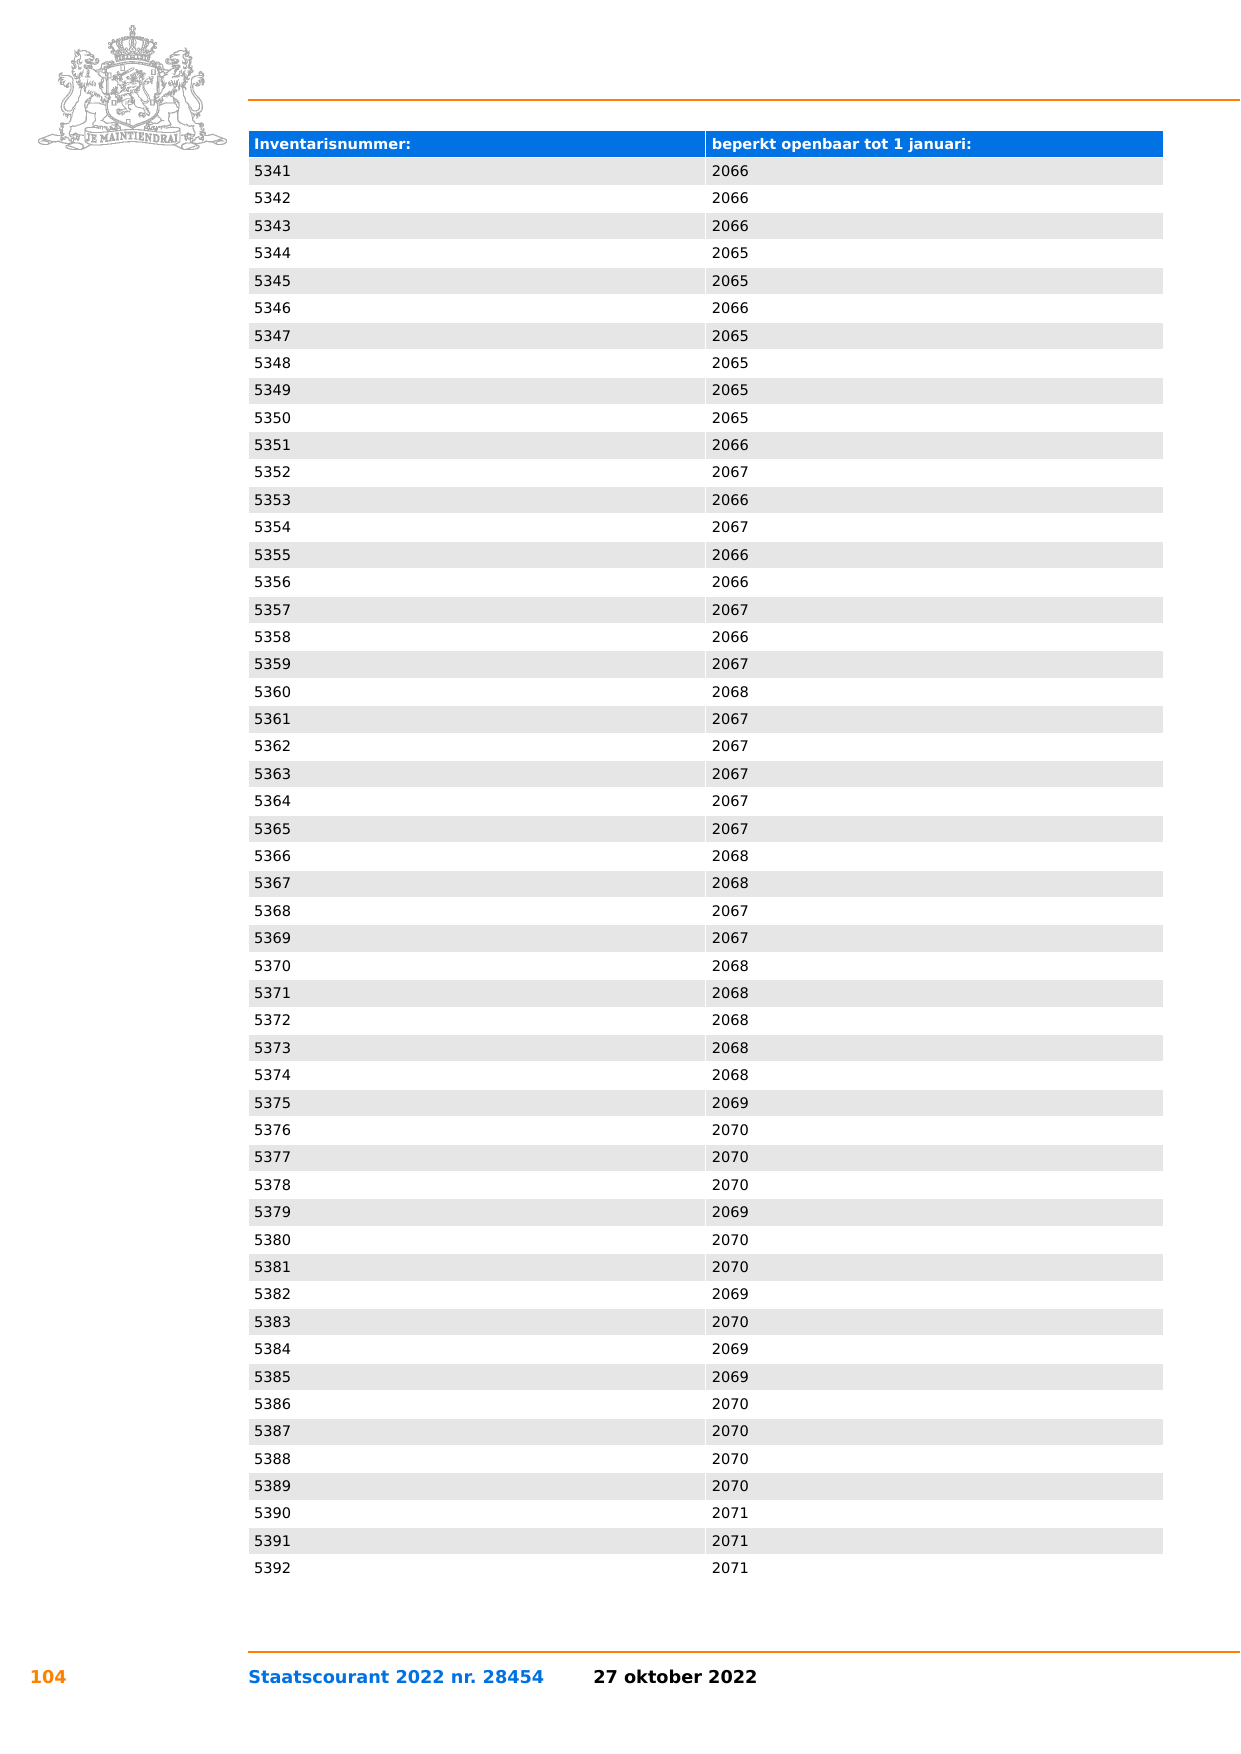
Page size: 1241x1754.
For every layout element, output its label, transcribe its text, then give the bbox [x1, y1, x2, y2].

table_cell 2068 [706, 871, 1163, 897]
table_cell 2070 [706, 1117, 1163, 1143]
table_cell 5349 [249, 378, 705, 404]
table_cell 5369 [249, 925, 705, 952]
table_cell 5343 [249, 213, 705, 239]
table_cell 5345 [249, 268, 705, 294]
table_cell 2067 [706, 597, 1163, 623]
table_cell 2066 [706, 186, 1163, 212]
table_cell 2066 [706, 542, 1163, 568]
table_cell 5383 [249, 1309, 705, 1335]
table_cell 5388 [249, 1446, 705, 1472]
table_cell 5354 [249, 515, 705, 541]
table_cell 2065 [706, 323, 1163, 349]
table_cell 5368 [249, 898, 705, 924]
table_cell 2068 [706, 1063, 1163, 1089]
table_cell 5353 [249, 487, 705, 513]
table_cell 2068 [706, 843, 1163, 869]
table_cell 2070 [706, 1391, 1163, 1417]
table_cell 2070 [706, 1227, 1163, 1253]
table_cell 5352 [249, 460, 705, 486]
table_cell 5384 [249, 1336, 705, 1363]
table_cell 2067 [706, 898, 1163, 924]
table_cell 2065 [706, 350, 1163, 376]
table_cell 2069 [706, 1090, 1163, 1116]
table_cell 2069 [706, 1336, 1163, 1363]
table_cell 2069 [706, 1364, 1163, 1390]
table_cell 5357 [249, 597, 705, 623]
table_cell 2068 [706, 953, 1163, 979]
table_cell 5347 [249, 323, 705, 349]
table_cell 5389 [249, 1473, 705, 1500]
table_cell 5378 [249, 1172, 705, 1198]
table_cell 5351 [249, 432, 705, 459]
table_cell 2067 [706, 789, 1163, 815]
table_cell 2067 [706, 761, 1163, 787]
table_cell 2070 [706, 1254, 1163, 1281]
table_cell 5360 [249, 679, 705, 705]
table_cell 5362 [249, 734, 705, 760]
table_cell 2068 [706, 980, 1163, 1007]
table_cell 5376 [249, 1117, 705, 1143]
table_cell 5365 [249, 816, 705, 842]
table_cell 5361 [249, 706, 705, 733]
picture [38, 25, 227, 150]
table_cell 5363 [249, 761, 705, 787]
table_header Inventarisnummer: [249, 131, 705, 157]
table_cell 2067 [706, 706, 1163, 733]
table_cell 2065 [706, 268, 1163, 294]
table_cell 2068 [706, 1008, 1163, 1034]
table_cell 2067 [706, 460, 1163, 486]
table_cell 2069 [706, 1199, 1163, 1226]
table_cell 5367 [249, 871, 705, 897]
table_cell 2070 [706, 1145, 1163, 1171]
table_cell 5374 [249, 1063, 705, 1089]
table_cell 5392 [249, 1556, 705, 1582]
table_cell 5382 [249, 1282, 705, 1308]
table_cell 2070 [706, 1473, 1163, 1500]
table_header beperkt openbaar tot 1 januari: [706, 131, 1163, 157]
table_cell 5390 [249, 1501, 705, 1527]
table_cell 2067 [706, 515, 1163, 541]
table_cell 2068 [706, 679, 1163, 705]
table_cell 2070 [706, 1419, 1163, 1445]
table_cell 5342 [249, 186, 705, 212]
table_cell 5359 [249, 651, 705, 678]
table_cell 5344 [249, 241, 705, 267]
table_cell 5346 [249, 295, 705, 322]
table_cell 5379 [249, 1199, 705, 1226]
table_cell 5380 [249, 1227, 705, 1253]
table_cell 5372 [249, 1008, 705, 1034]
table_cell 2066 [706, 487, 1163, 513]
table_cell 2065 [706, 241, 1163, 267]
table_cell 2067 [706, 651, 1163, 678]
table_cell 2066 [706, 624, 1163, 650]
table_cell 5348 [249, 350, 705, 376]
table_cell 5387 [249, 1419, 705, 1445]
table_cell 5370 [249, 953, 705, 979]
table_cell 5377 [249, 1145, 705, 1171]
table_cell 5356 [249, 569, 705, 596]
table_cell 2065 [706, 405, 1163, 431]
table_cell 5371 [249, 980, 705, 1007]
table_cell 2070 [706, 1309, 1163, 1335]
table_cell 2067 [706, 734, 1163, 760]
table_cell 5355 [249, 542, 705, 568]
table_cell 2071 [706, 1501, 1163, 1527]
table_cell 2071 [706, 1556, 1163, 1582]
table_cell 2071 [706, 1528, 1163, 1554]
table_cell 5364 [249, 789, 705, 815]
table_cell 5373 [249, 1035, 705, 1061]
table_cell 5366 [249, 843, 705, 869]
table_cell 2067 [706, 816, 1163, 842]
table_cell 5350 [249, 405, 705, 431]
table_cell 2067 [706, 925, 1163, 952]
table_cell 2066 [706, 432, 1163, 459]
table_cell 2070 [706, 1446, 1163, 1472]
table_cell 5391 [249, 1528, 705, 1554]
table_cell 2065 [706, 378, 1163, 404]
table_cell 5375 [249, 1090, 705, 1116]
table_cell 2068 [706, 1035, 1163, 1061]
table_cell 2070 [706, 1172, 1163, 1198]
table_cell 5358 [249, 624, 705, 650]
table_cell 2066 [706, 213, 1163, 239]
table_cell 2066 [706, 569, 1163, 596]
table_cell 5381 [249, 1254, 705, 1281]
table_cell 5385 [249, 1364, 705, 1390]
table_cell 2066 [706, 158, 1163, 185]
table_cell 2069 [706, 1282, 1163, 1308]
table_cell 2066 [706, 295, 1163, 322]
table_cell 5341 [249, 158, 705, 185]
table_cell 5386 [249, 1391, 705, 1417]
